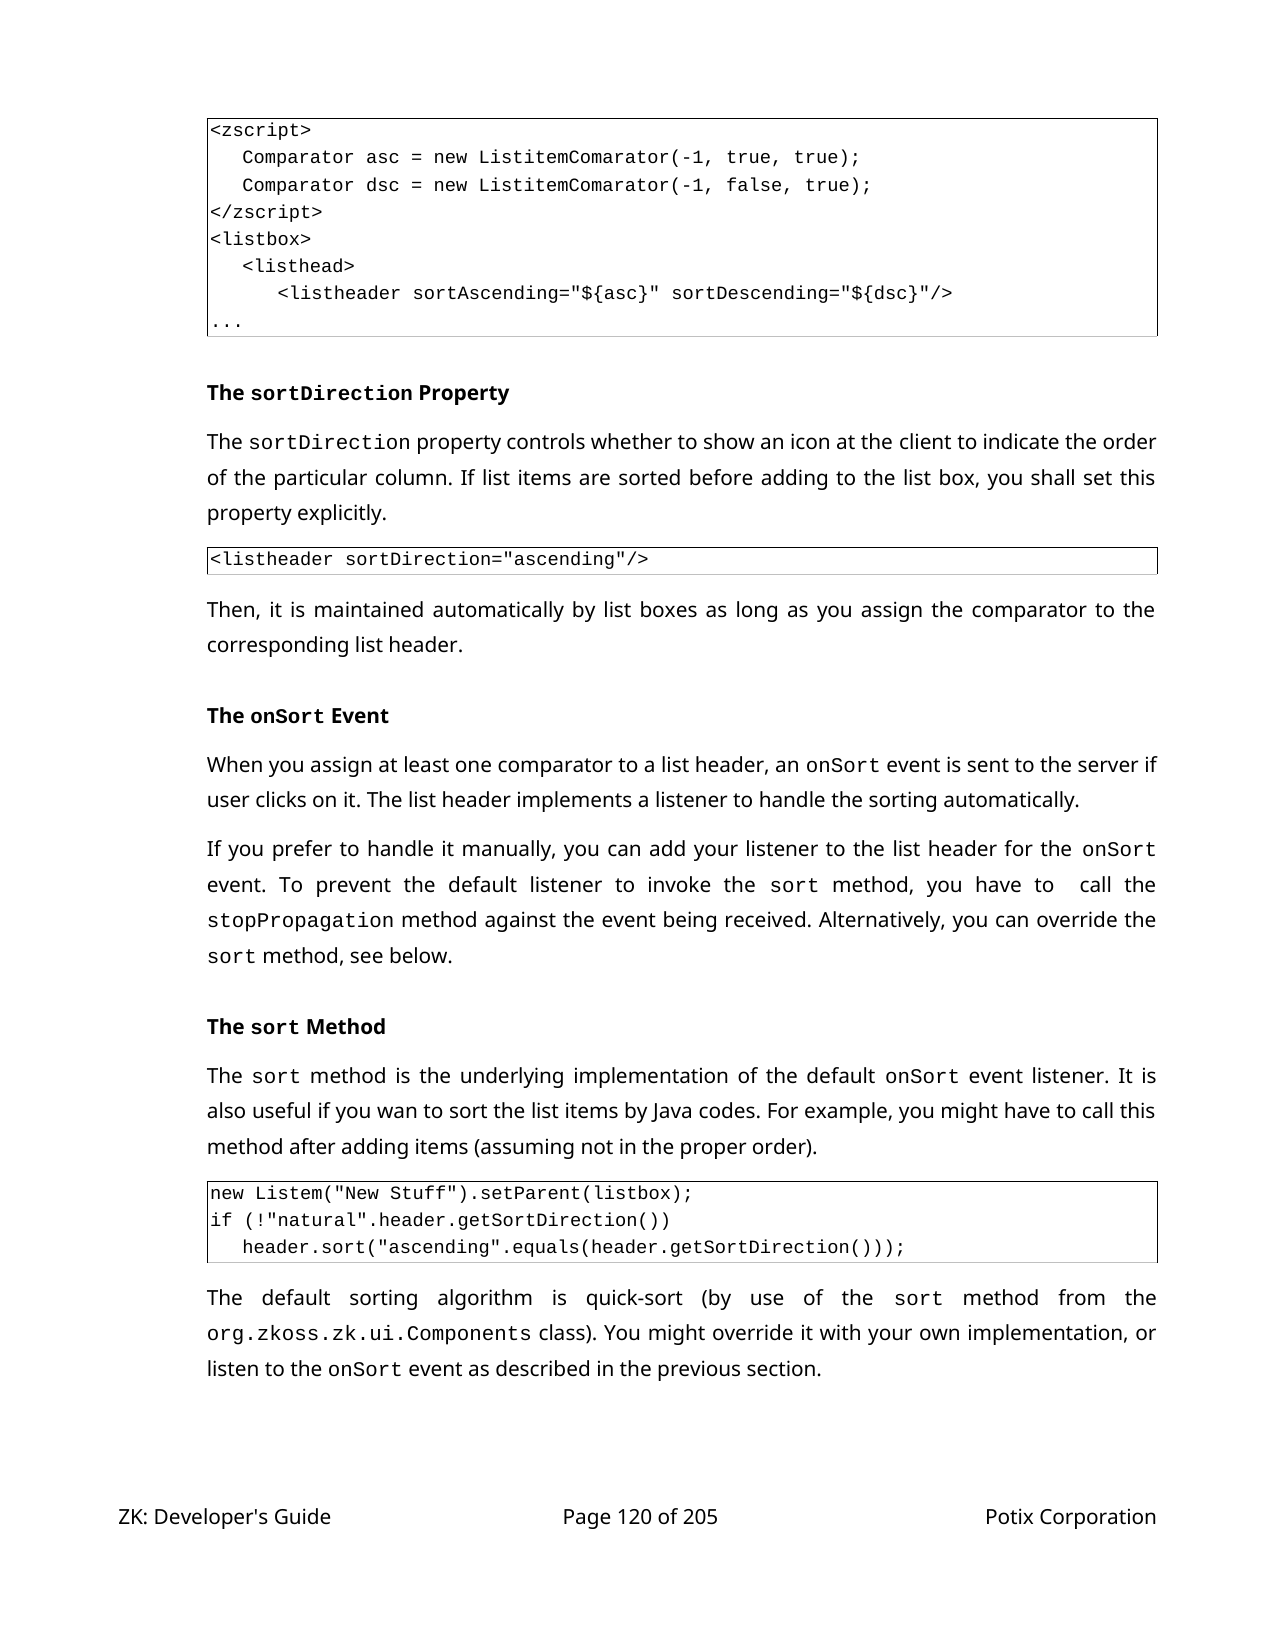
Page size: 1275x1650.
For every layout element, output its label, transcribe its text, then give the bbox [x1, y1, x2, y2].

text <listheader sortDirection="ascending"/> [208, 548, 1157, 574]
text <listheader sortAscending="${asc}" sortDescending="${dsc}"/> [208, 281, 1157, 306]
subtitle The sort Method [207, 1012, 1157, 1041]
text header.sort("ascending".equals(header.getSortDirection())); [208, 1235, 1157, 1262]
subtitle The onSort Event [207, 701, 1157, 729]
text Then, it is maintained automatically by list boxes as long as you assign the comparator to the corresponding list header. [207, 595, 1157, 658]
text Comparator asc = new ListitemComarator(-1, true, true); [208, 145, 1157, 169]
text The sort method is the underlying implementation of the default onSort event listener. It is also useful if you wan to sort the list items by Java codes. For example, you might have to call this method after adding items (assuming not in the proper order). [207, 1061, 1157, 1160]
text </zscript> [208, 200, 1157, 224]
text If you prefer to handle it manually, you can add your listener to the list header for the onSort event. To prevent the default listener to invoke the sort method, you have to call the stopPropagation method against the event being received. Alternatively, you can override the sort method, see below. [207, 834, 1157, 969]
text Comparator dsc = new ListitemComarator(-1, false, true); [208, 172, 1157, 197]
text The sortDirection property controls whether to show an icon at the client to indicate the order of the particular column. If list items are sorted before adding to the list box, you shall set this property explicitly. [207, 427, 1157, 526]
subtitle The sortDirection Property [207, 378, 1157, 407]
text <listbox> [208, 227, 1157, 251]
text The default sorting algorithm is quick-sort (by use of the sort method from the org.zkoss.zk.ui.Components class). You might override it with your own implementation, or listen to the onSort event as described in the previous section. [207, 1283, 1157, 1383]
text if (!"natural".header.getSortDirection()) [208, 1208, 1157, 1232]
text ... [208, 308, 1157, 336]
text <zscript> [208, 119, 1157, 142]
text <listhead> [208, 254, 1157, 278]
text When you assign at least one comparator to a list header, an onSort event is sent to the server if user clicks on it. The list header implements a listener to handle the sorting automatically. [207, 750, 1157, 814]
text new Listem("New Stuff").setParent(listbox); [208, 1182, 1157, 1205]
